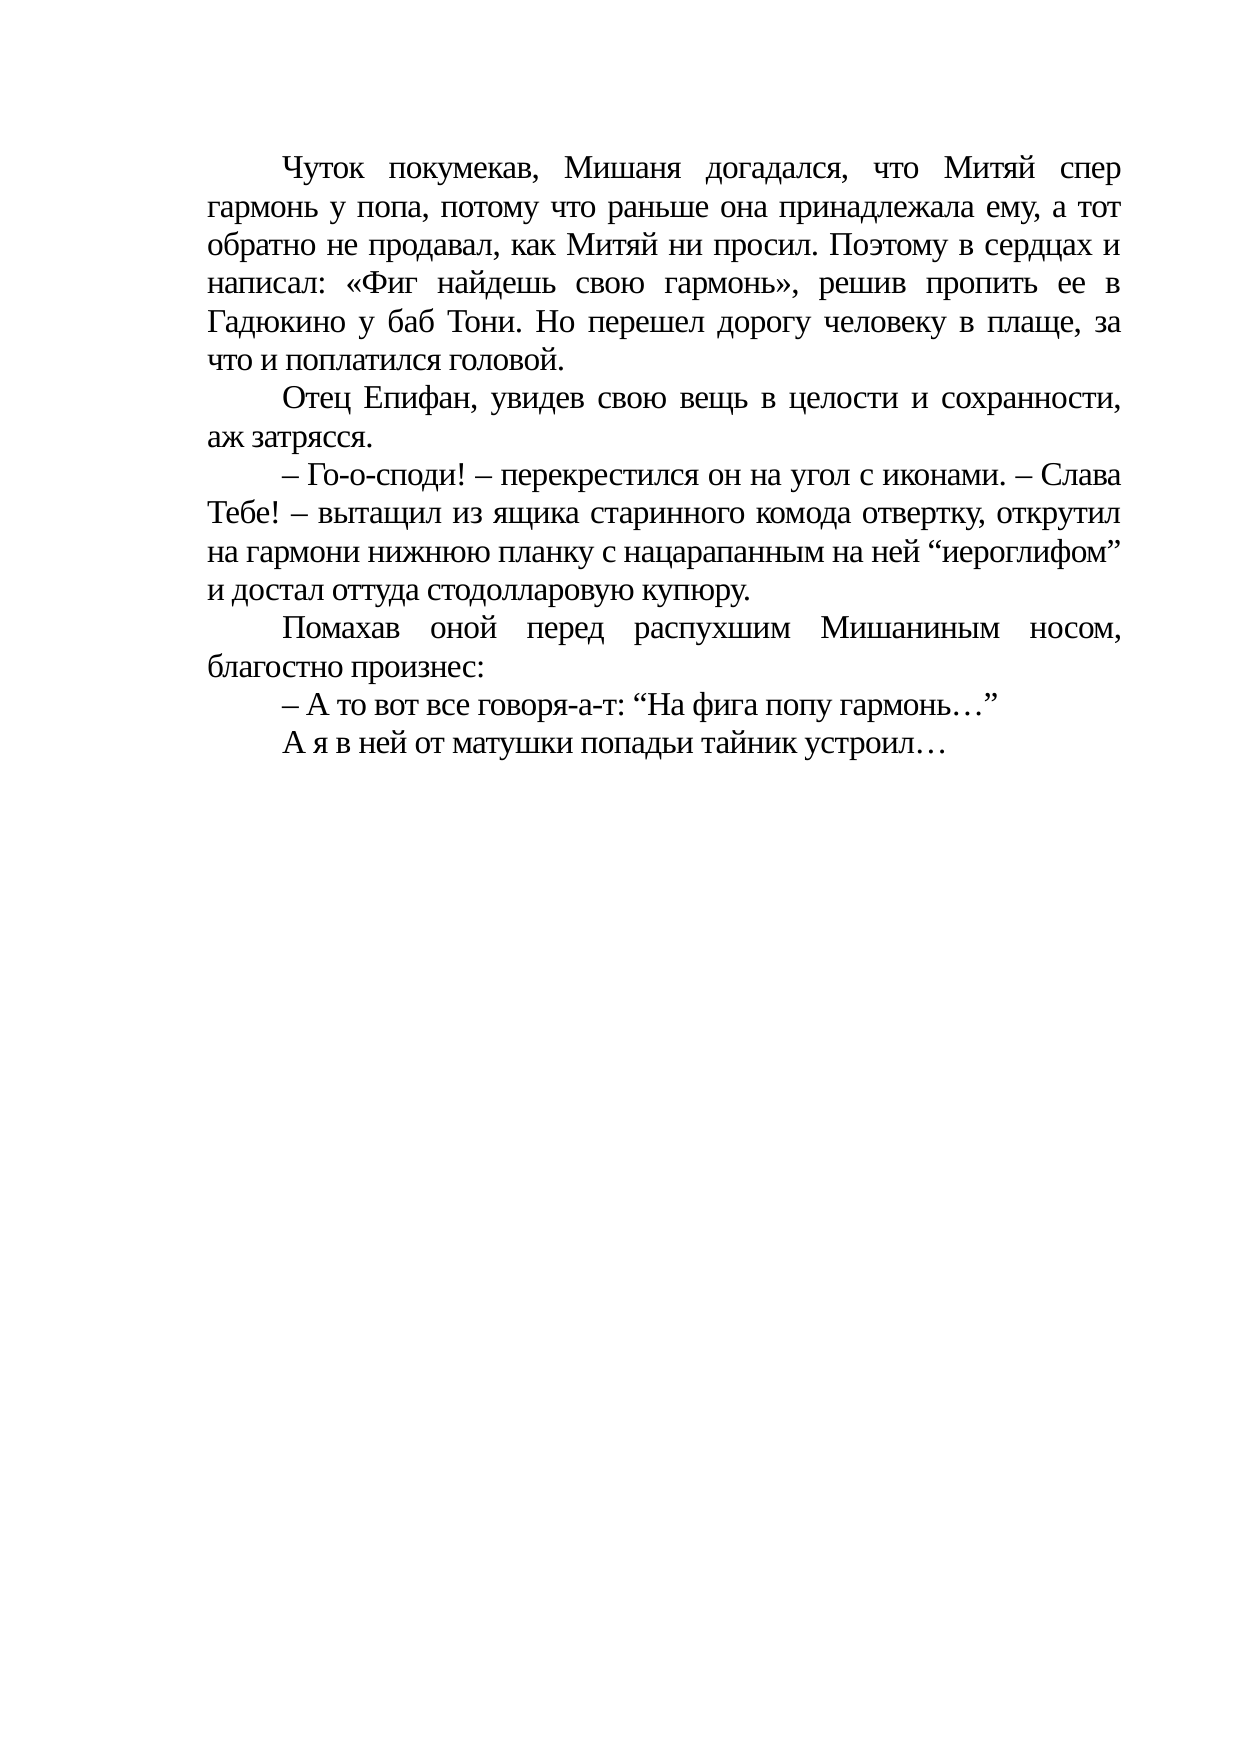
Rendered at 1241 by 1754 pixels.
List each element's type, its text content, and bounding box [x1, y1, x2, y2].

subtitle Отец Епифан, увидев свою вещь в целости и сохранности, аж затрясся. [207, 378, 1122, 454]
subtitle – А то вот все говоря-а-т: “На фига попу гармонь…” [207, 684, 1122, 723]
subtitle – Го-о-споди! – перекрестился он на угол с иконами. – Слава Тебе! – вытащил из ящика старинного комода отвертку, открутил на гармони нижнюю планку с нацарапанным на ней “иероглифом” и достал оттуда стодолларовую купюру. [207, 454, 1122, 608]
subtitle Помахав оной перед распухшим Мишаниным носом, благостно произнес: [207, 608, 1122, 684]
subtitle Чуток покумекав, Мишаня догадался, что Митяй спер гармонь у попа, потому что раньше она принадлежала ему, а тот обратно не продавал, как Митяй ни просил. Поэтому в сердцах и написал: «Фиг найдешь свою гармонь», решив пропить ее в Гадюкино у баб Тони. Но перешел дорогу человеку в плаще, за что и поплатился головой. [207, 148, 1122, 378]
subtitle А я в ней от матушки попадьи тайник устроил… [207, 723, 1122, 761]
